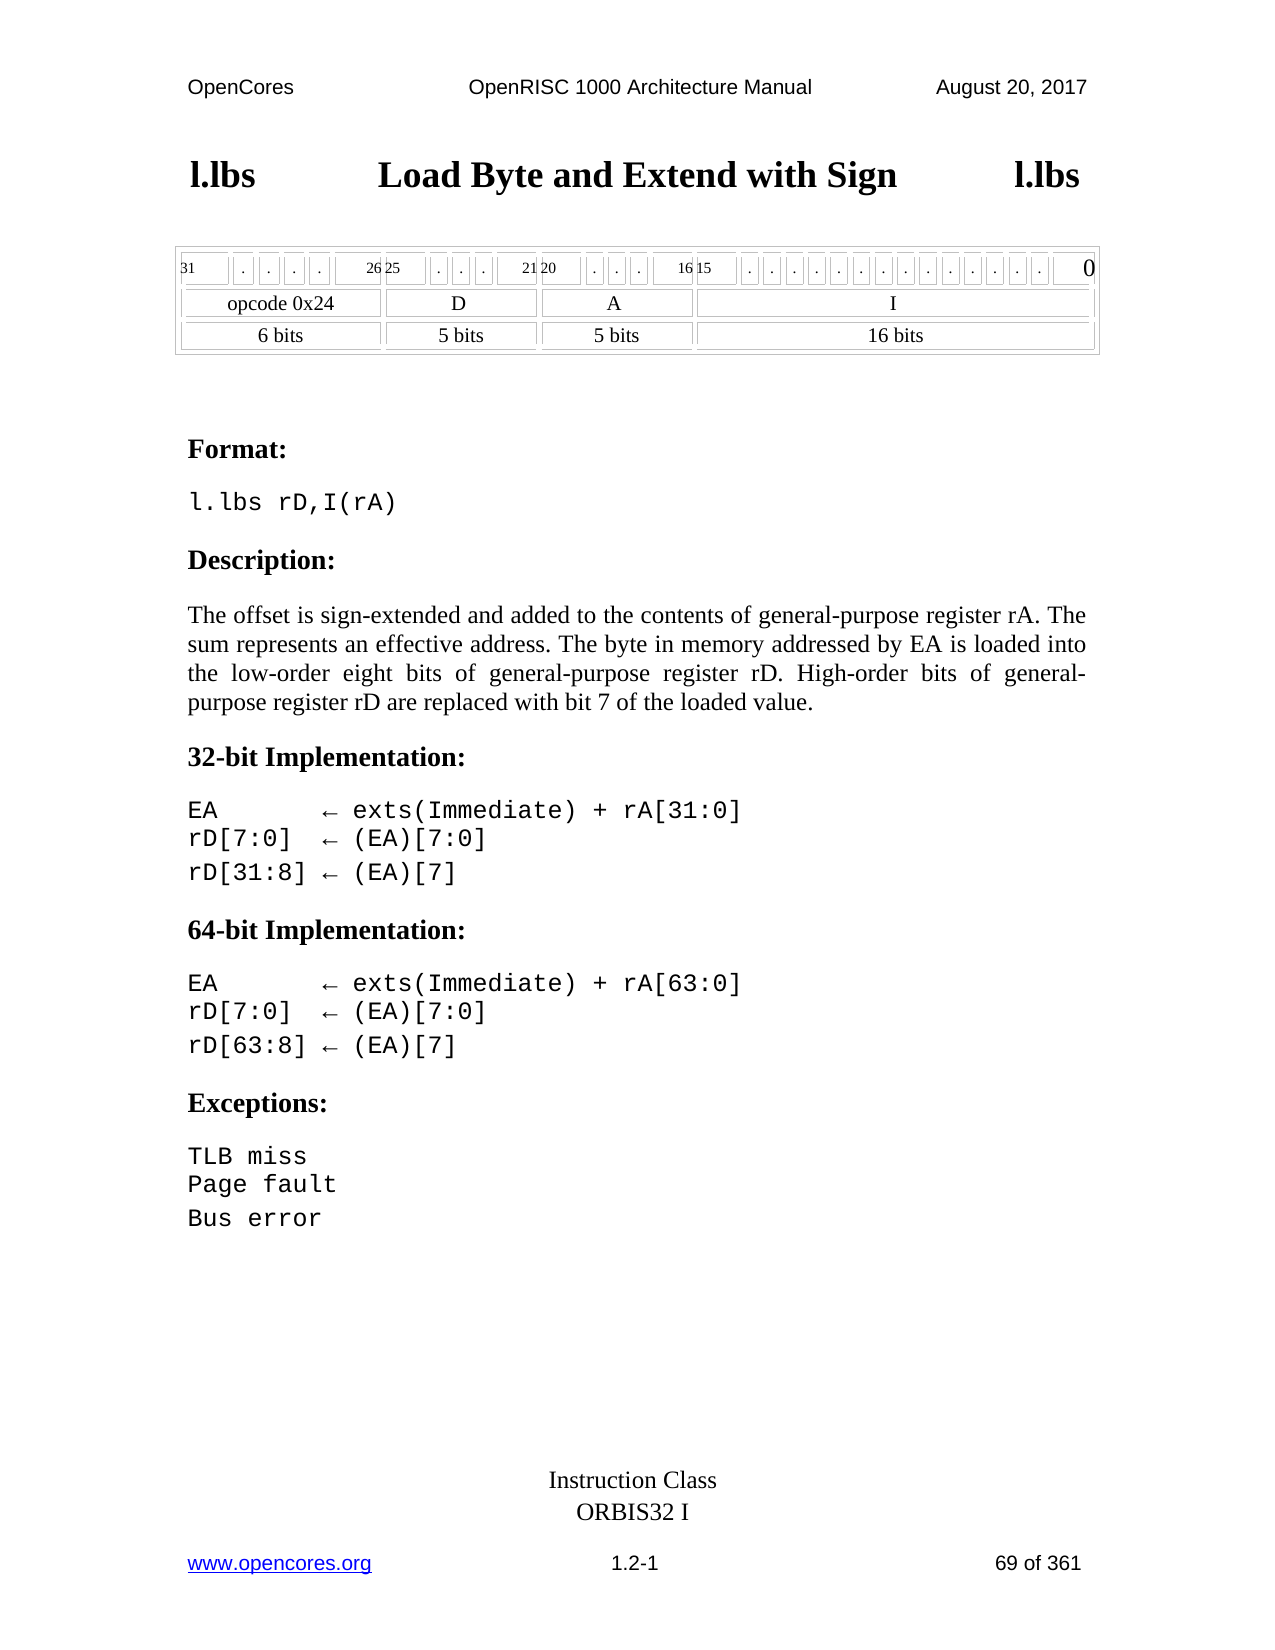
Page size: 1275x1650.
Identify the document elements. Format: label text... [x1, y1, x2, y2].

text The offset is sign-extended and added to the contents of general-purpose register rA. The sum represents an effective address. The byte in memory addressed by EA is loaded into the low-order eight bits of general-purpose register rD. High-order bits of general-purpose register rD are replaced with bit 7 of the loaded value. [187, 600, 1087, 715]
text Format: [187, 432, 1087, 464]
text 64-bit Implementation: [187, 913, 1087, 946]
text 32-bit Implementation: [187, 740, 1087, 773]
text Exceptions: [187, 1086, 1087, 1118]
text l.lbs rD,I(rA) [187, 489, 1087, 518]
text Description: [187, 543, 1087, 575]
text EA ← exts(Immediate) + rA[31:0] rD[7:0] ← (EA)[7:0] rD[31:8] ← (EA)[7] [187, 798, 1087, 888]
text TLB miss Page fault Bus error [187, 1143, 1087, 1234]
text EA ← exts(Immediate) + rA[63:0] rD[7:0] ← (EA)[7:0] rD[63:8] ← (EA)[7] [187, 971, 1087, 1061]
